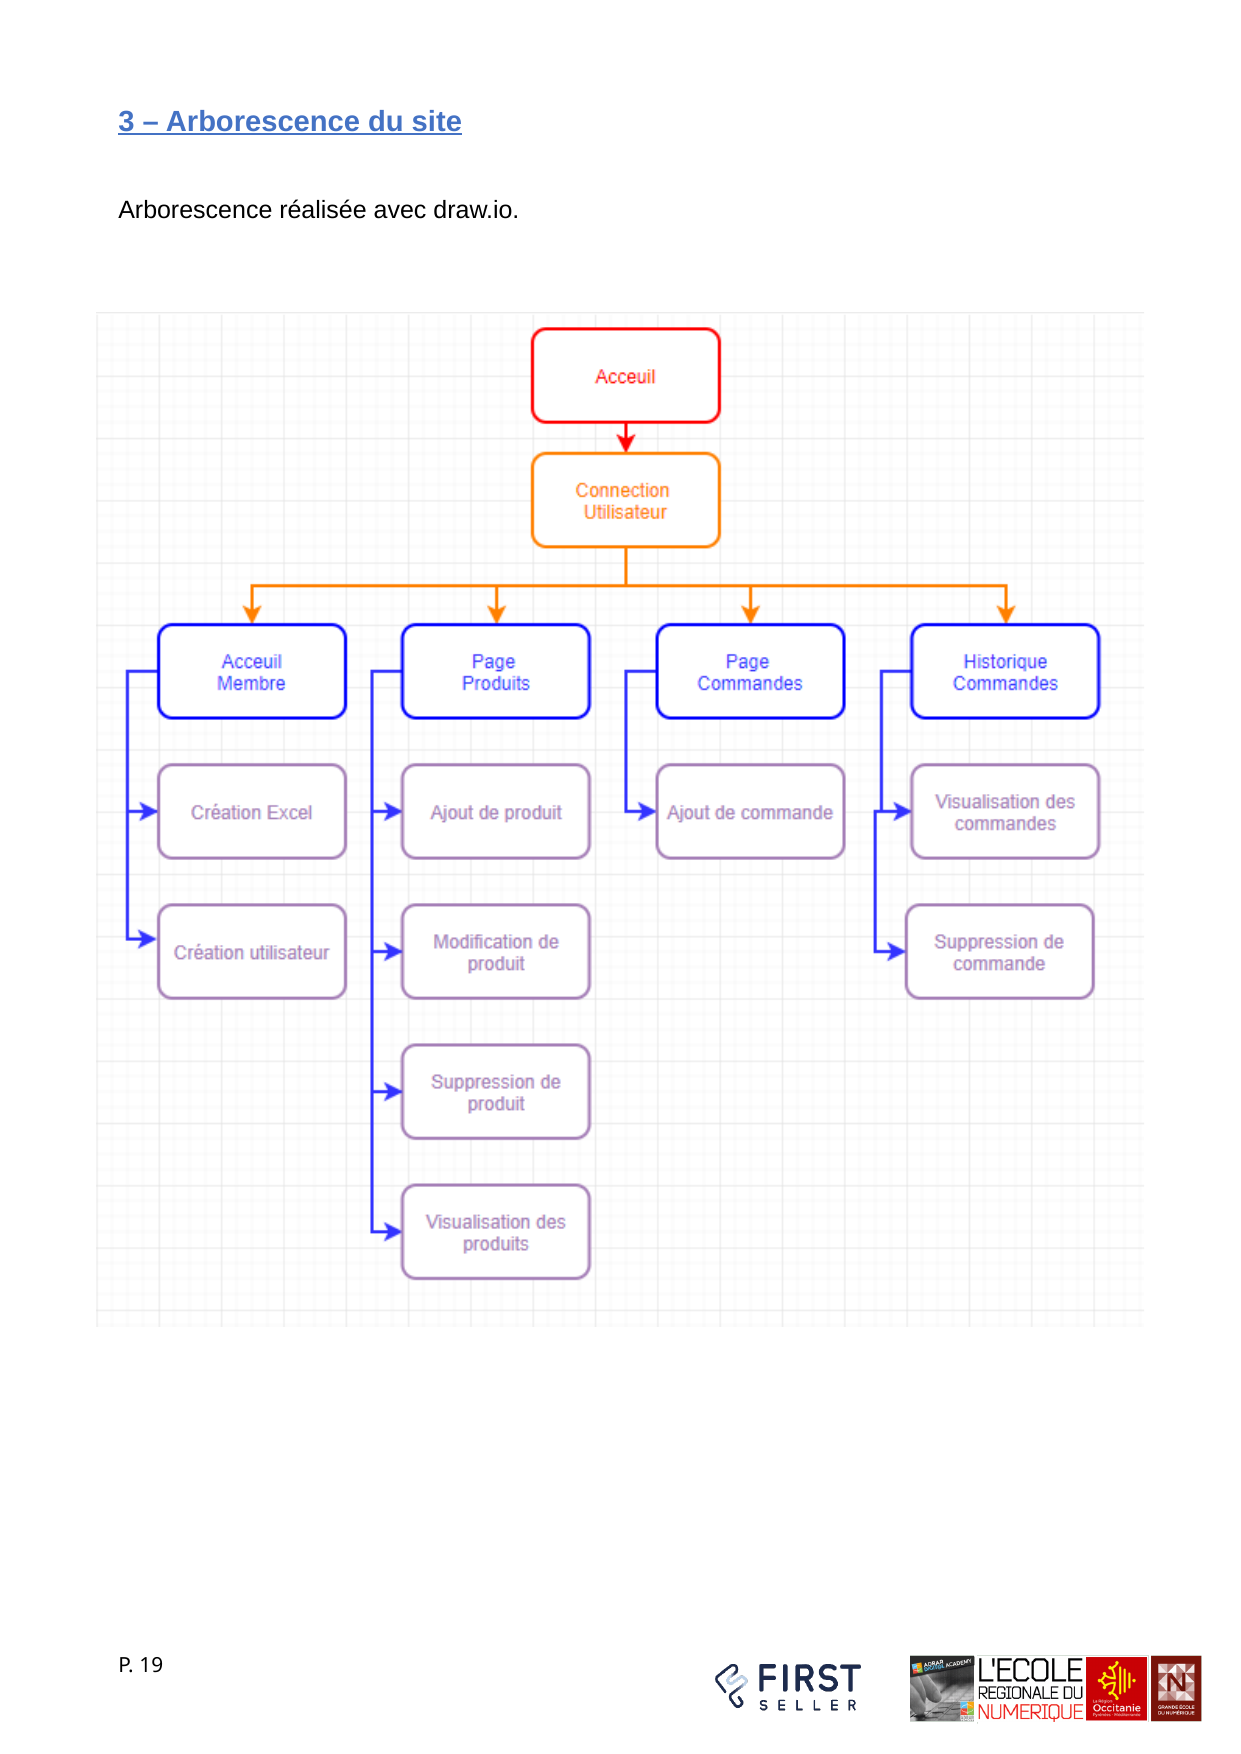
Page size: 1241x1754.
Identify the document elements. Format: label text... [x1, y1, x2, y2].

text Arborescence réalisée avec draw.io. [118, 195, 1122, 223]
subtitle 3 – Arborescence du site [118, 104, 1122, 137]
